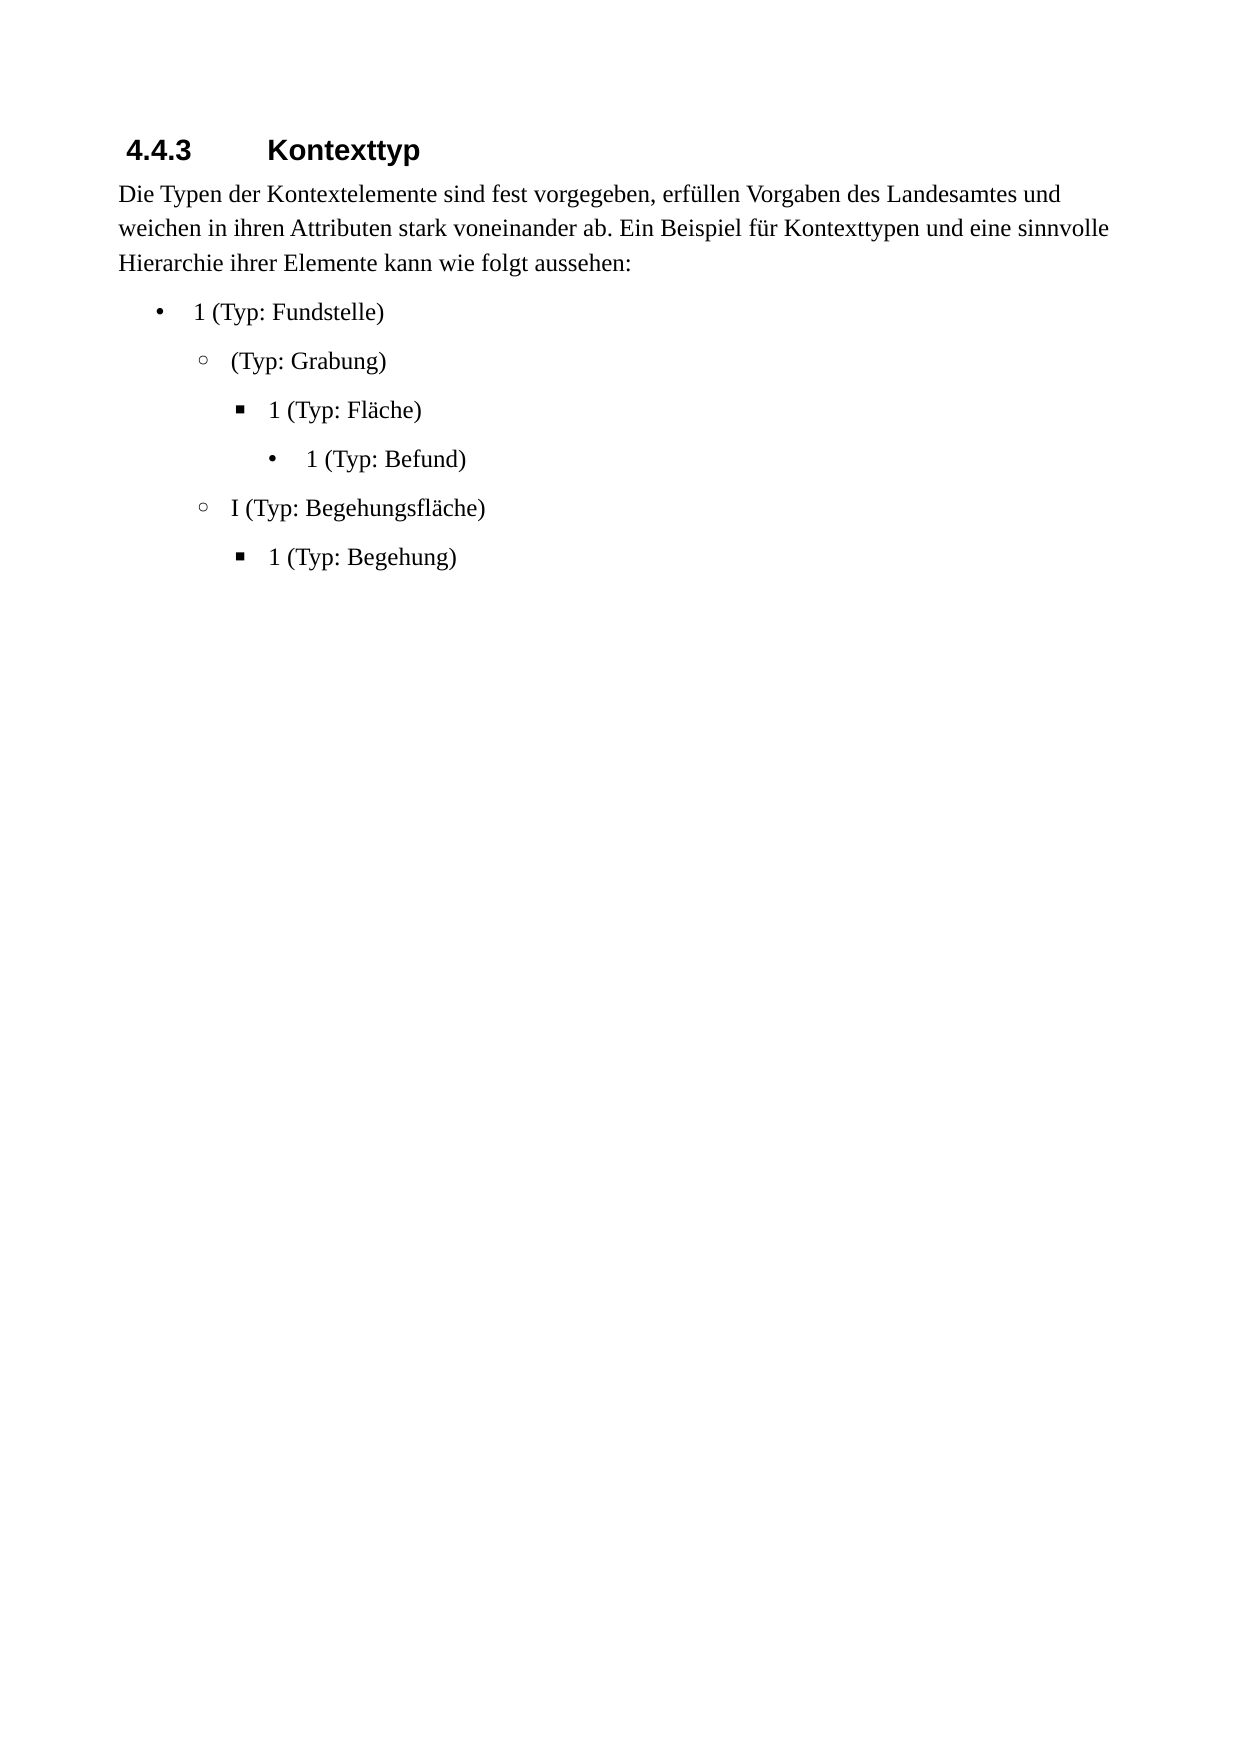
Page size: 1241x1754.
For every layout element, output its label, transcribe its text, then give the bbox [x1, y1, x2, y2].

list I (Typ: Begehungsfläche) [193, 493, 1122, 522]
list 1 (Typ: Fundstelle) [156, 297, 1122, 326]
list (Typ: Grabung) [193, 346, 1122, 375]
list 1 (Typ: Begehung) [231, 542, 1122, 571]
text Die Typen der Kontextelemente sind fest vorgegeben, erfüllen Vorgaben des Landesamtes und weichen in ihren Attributen stark voneinander ab. Ein Beispiel für Kontexttypen und eine sinnvolle Hierarchie ihrer Elemente kann wie folgt aussehen: [118, 179, 1122, 277]
list 1 (Typ: Fläche) [231, 395, 1122, 424]
subtitle Kontexttyp [118, 133, 1122, 166]
list 1 (Typ: Befund) [268, 444, 1122, 473]
